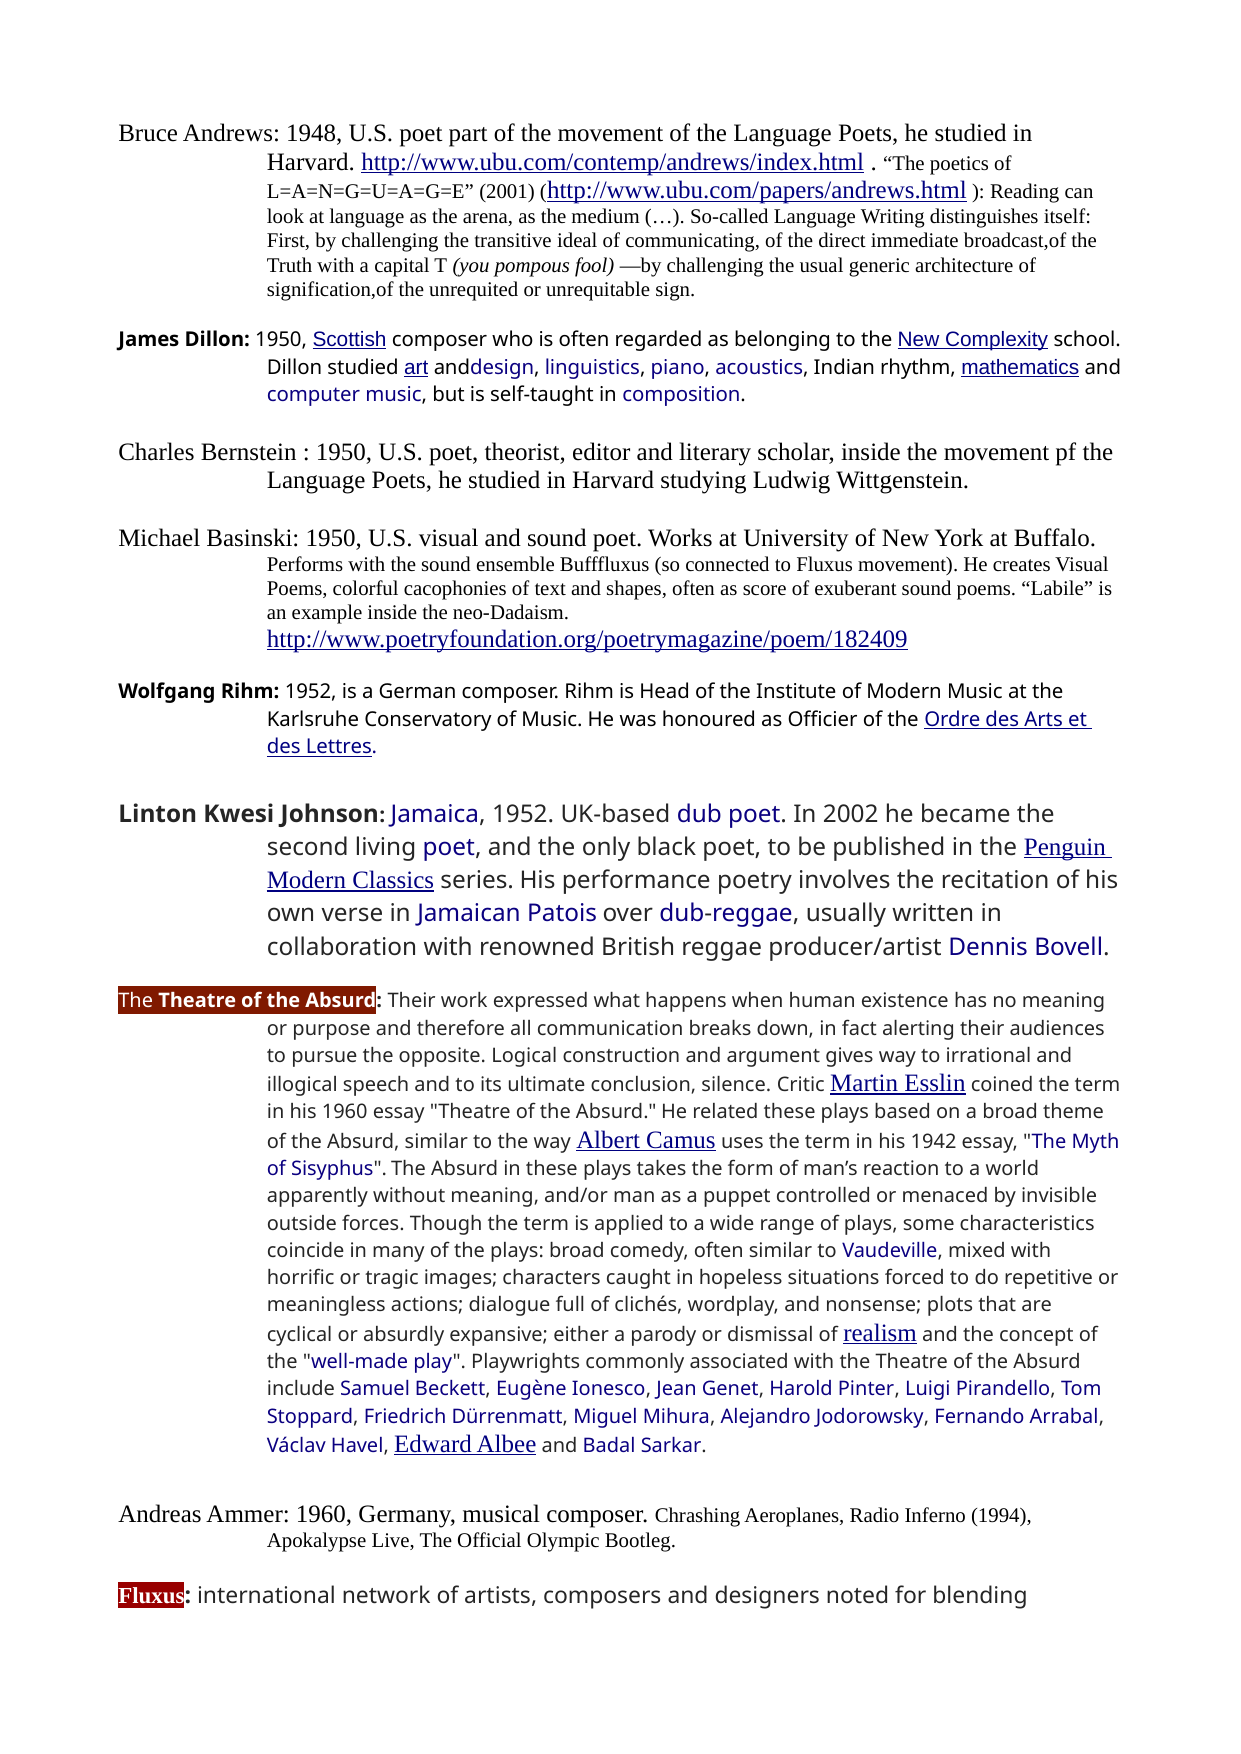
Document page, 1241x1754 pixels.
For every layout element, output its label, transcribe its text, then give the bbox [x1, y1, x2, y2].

text James Dillon: 1950, Scottish composer who is often regarded as belonging to the New Complexity school. Dillon studied art anddesign, linguistics, piano, acoustics, Indian rhythm, mathematics and computer music, but is self-taught in composition. [118, 325, 1122, 408]
text Michael Basinski: 1950, U.S. visual and sound poet. Works at University of New York at Buffalo. Performs with the sound ensemble Bufffluxus (so connected to Fluxus movement). He creates Visual Poems, colorful cacophonies of text and shapes, often as score of exuberant sound poems. “Labile” is an example inside the neo-Dadaism. http://www.poetryfoundation.org/poetrymagazine/poem/182409 [118, 523, 1122, 652]
text Linton Kwesi Johnson: Jamaica, 1952. UK-based dub poet. In 2002 he became the second living poet, and the only black poet, to be published in the Penguin Modern Classics series. His performance poetry involves the recitation of his own verse in Jamaican Patois over dub-reggae, usually written in collaboration with renowned British reggae producer/artist Dennis Bovell. [118, 796, 1122, 962]
text Fluxus: international network of artists, composers and designers noted for blending [118, 1579, 1122, 1610]
text Wolfgang Rihm: 1952, is a German composer. Rihm is Head of the Institute of Modern Music at the Karlsruhe Conservatory of Music. He was honoured as Officier of the Ordre des Arts et des Lettres. [118, 676, 1122, 759]
text Charles Bernstein : 1950, U.S. poet, theorist, editor and literary scholar, inside the movement pf the Language Poets, he studied in Harvard studying Ludwig Wittgenstein. [118, 437, 1122, 494]
text The Theatre of the Absurd: Their work expressed what happens when human existence has no meaning or purpose and therefore all communication breaks down, in fact alerting their audiences to pursue the opposite. Logical construction and argument gives way to irrational and illogical speech and to its ultimate conclusion, silence. Critic Martin Esslin coined the term in his 1960 essay "Theatre of the Absurd." He related these plays based on a broad theme of the Absurd, similar to the way Albert Camus uses the term in his 1942 essay, "The Myth of Sisyphus". The Absurd in these plays takes the form of man’s reaction to a world apparently without meaning, and/or man as a puppet controlled or menaced by invisible outside forces. Though the term is applied to a wide range of plays, some characteristics coincide in many of the plays: broad comedy, often similar to Vaudeville, mixed with horrific or tragic images; characters caught in hopeless situations forced to do repetitive or meaningless actions; dialogue full of clichés, wordplay, and nonsense; plots that are cyclical or absurdly expansive; either a parody or dismissal of realism and the concept of the "well-made play". Playwrights commonly associated with the Theatre of the Absurd include Samuel Beckett, Eugène Ionesco, Jean Genet, Harold Pinter, Luigi Pirandello, Tom Stoppard, Friedrich Dürrenmatt, Miguel Mihura, Alejandro Jodorowsky, Fernando Arrabal, Václav Havel, Edward Albee and Badal Sarkar. [118, 986, 1122, 1458]
text Andreas Ammer: 1960, Germany, musical composer. Chrashing Aeroplanes, Radio Inferno (1994), Apokalypse Live, The Official Olympic Bootleg. [118, 1499, 1122, 1552]
text Bruce Andrews: 1948, U.S. poet part of the movement of the Language Poets, he studied in Harvard. http://www.ubu.com/contemp/andrews/index.html . “The poetics of L=A=N=G=U=A=G=E” (2001) (http://www.ubu.com/papers/andrews.html ): Reading can look at language as the arena, as the medium (…). So-called Language Writing distinguishes itself: First, by challenging the transitive ideal of communicating, of the direct immediate broadcast,of the Truth with a capital T (you pompous fool) —by challenging the usual generic architecture of signification,of the unrequited or unrequitable sign. [118, 118, 1122, 301]
